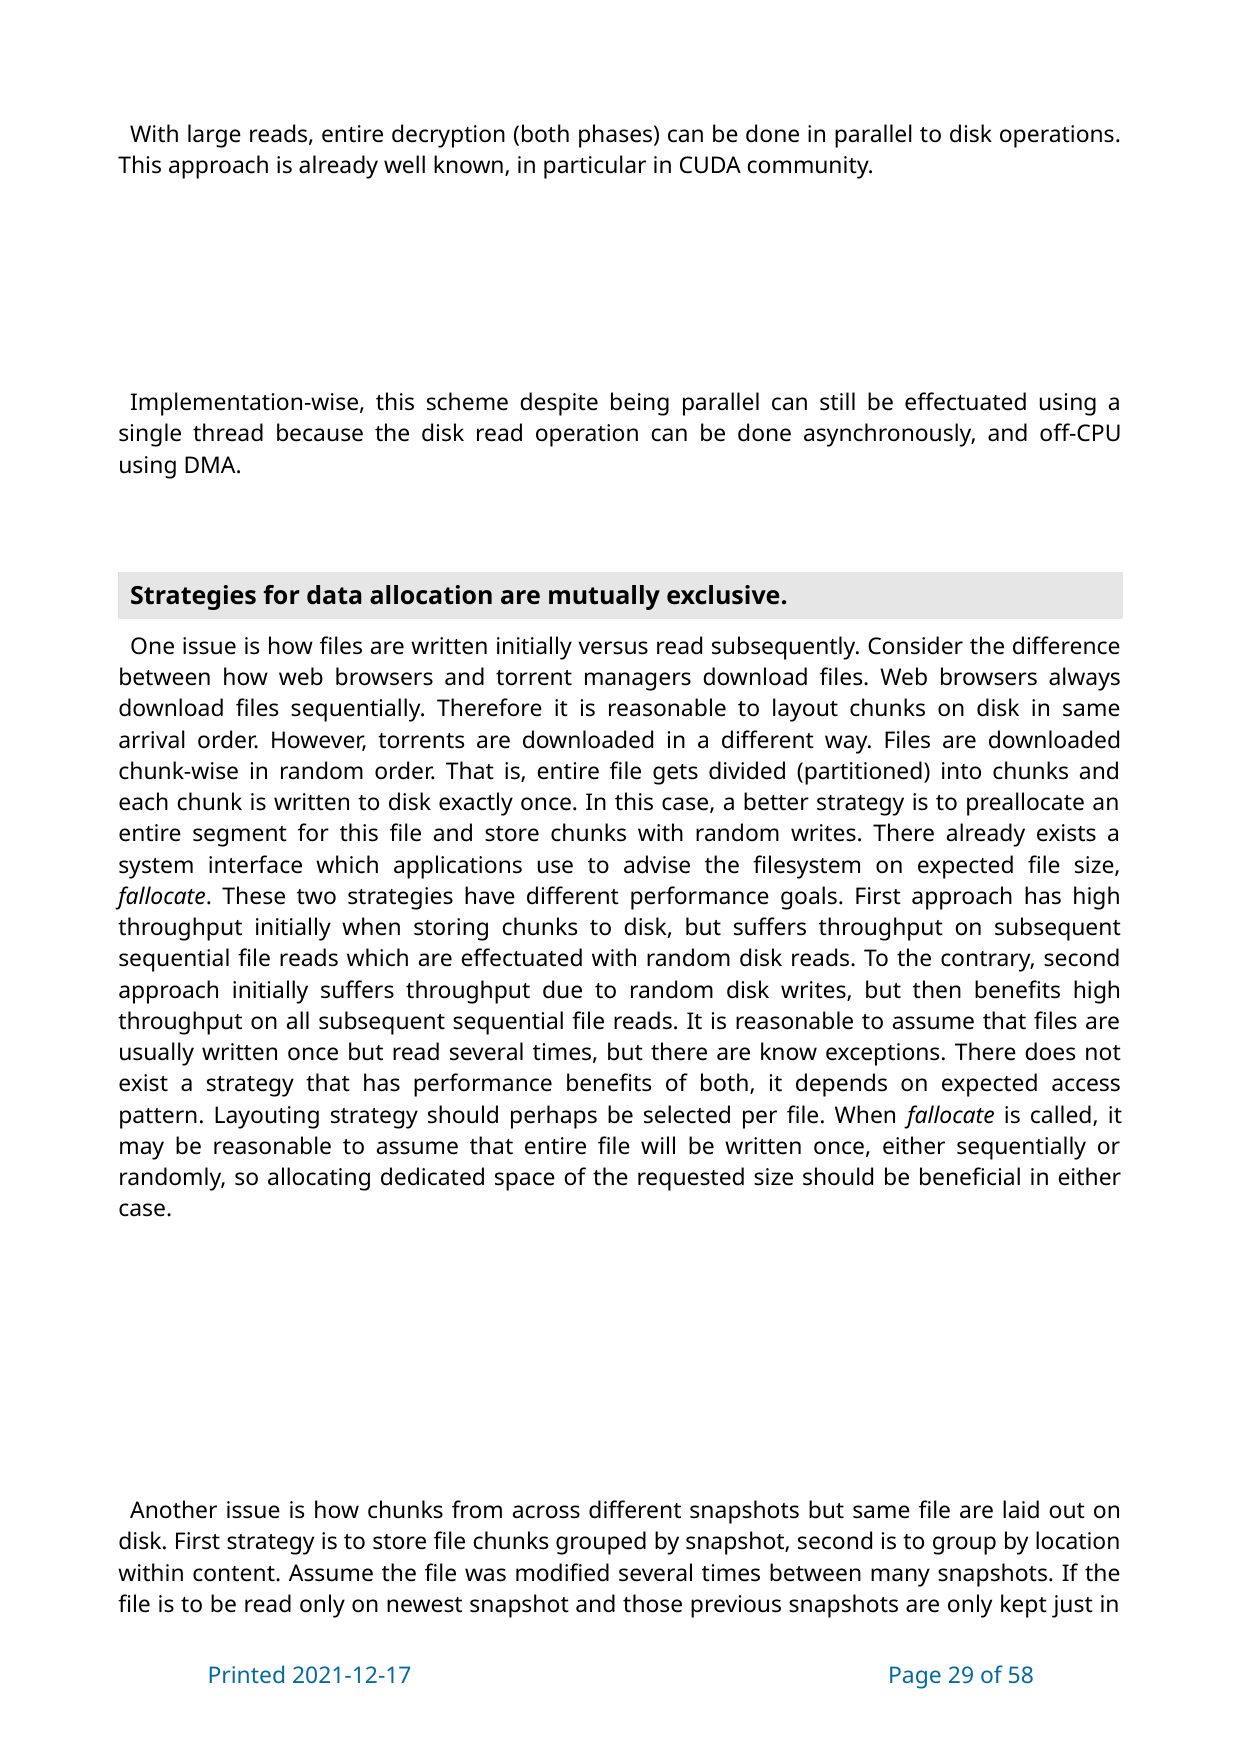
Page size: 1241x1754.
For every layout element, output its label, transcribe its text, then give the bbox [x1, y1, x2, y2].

text One issue is how files are written initially versus read subsequently. Consider the difference between how web browsers and torrent managers download files. Web browsers always download files sequentially. Therefore it is reasonable to layout chunks on disk in same arrival order. However, torrents are downloaded in a different way. Files are downloaded chunk-wise in random order. That is, entire file gets divided (partitioned) into chunks and each chunk is written to disk exactly once. In this case, a better strategy is to preallocate an entire segment for this file and store chunks with random writes. There already exists a system interface which applications use to advise the filesystem on expected file size, fallocate. These two strategies have different performance goals. First approach has high throughput initially when storing chunks to disk, but suffers throughput on subsequent sequential file reads which are effectuated with random disk reads. To the contrary, second approach initially suffers throughput due to random disk writes, but then benefits high throughput on all subsequent sequential file reads. It is reasonable to assume that files are usually written once but read several times, but there are know exceptions. There does not exist a strategy that has performance benefits of both, it depends on expected access pattern. Layouting strategy should perhaps be selected per file. When fallocate is called, it may be reasonable to assume that entire file will be written once, either sequentially or randomly, so allocating dedicated space of the requested size should be beneficial in either case. [118, 630, 1122, 1223]
text Another issue is how chunks from across different snapshots but same file are laid out on disk. First strategy is to store file chunks grouped by snapshot, second is to group by location within content. Assume the file was modified several times between many snapshots. If the file is to be read only on newest snapshot and those previous snapshots are only kept just in [118, 1494, 1122, 1619]
subtitle Strategies for data allocation are mutually exclusive. [119, 573, 1122, 618]
text Implementation-wise, this scheme despite being parallel can still be effectuated using a single thread because the disk read operation can be done asynchronously, and off-CPU using DMA. [118, 386, 1122, 480]
text With large reads, entire decryption (both phases) can be done in parallel to disk operations. This approach is already well known, in particular in CUDA community. [118, 118, 1122, 181]
